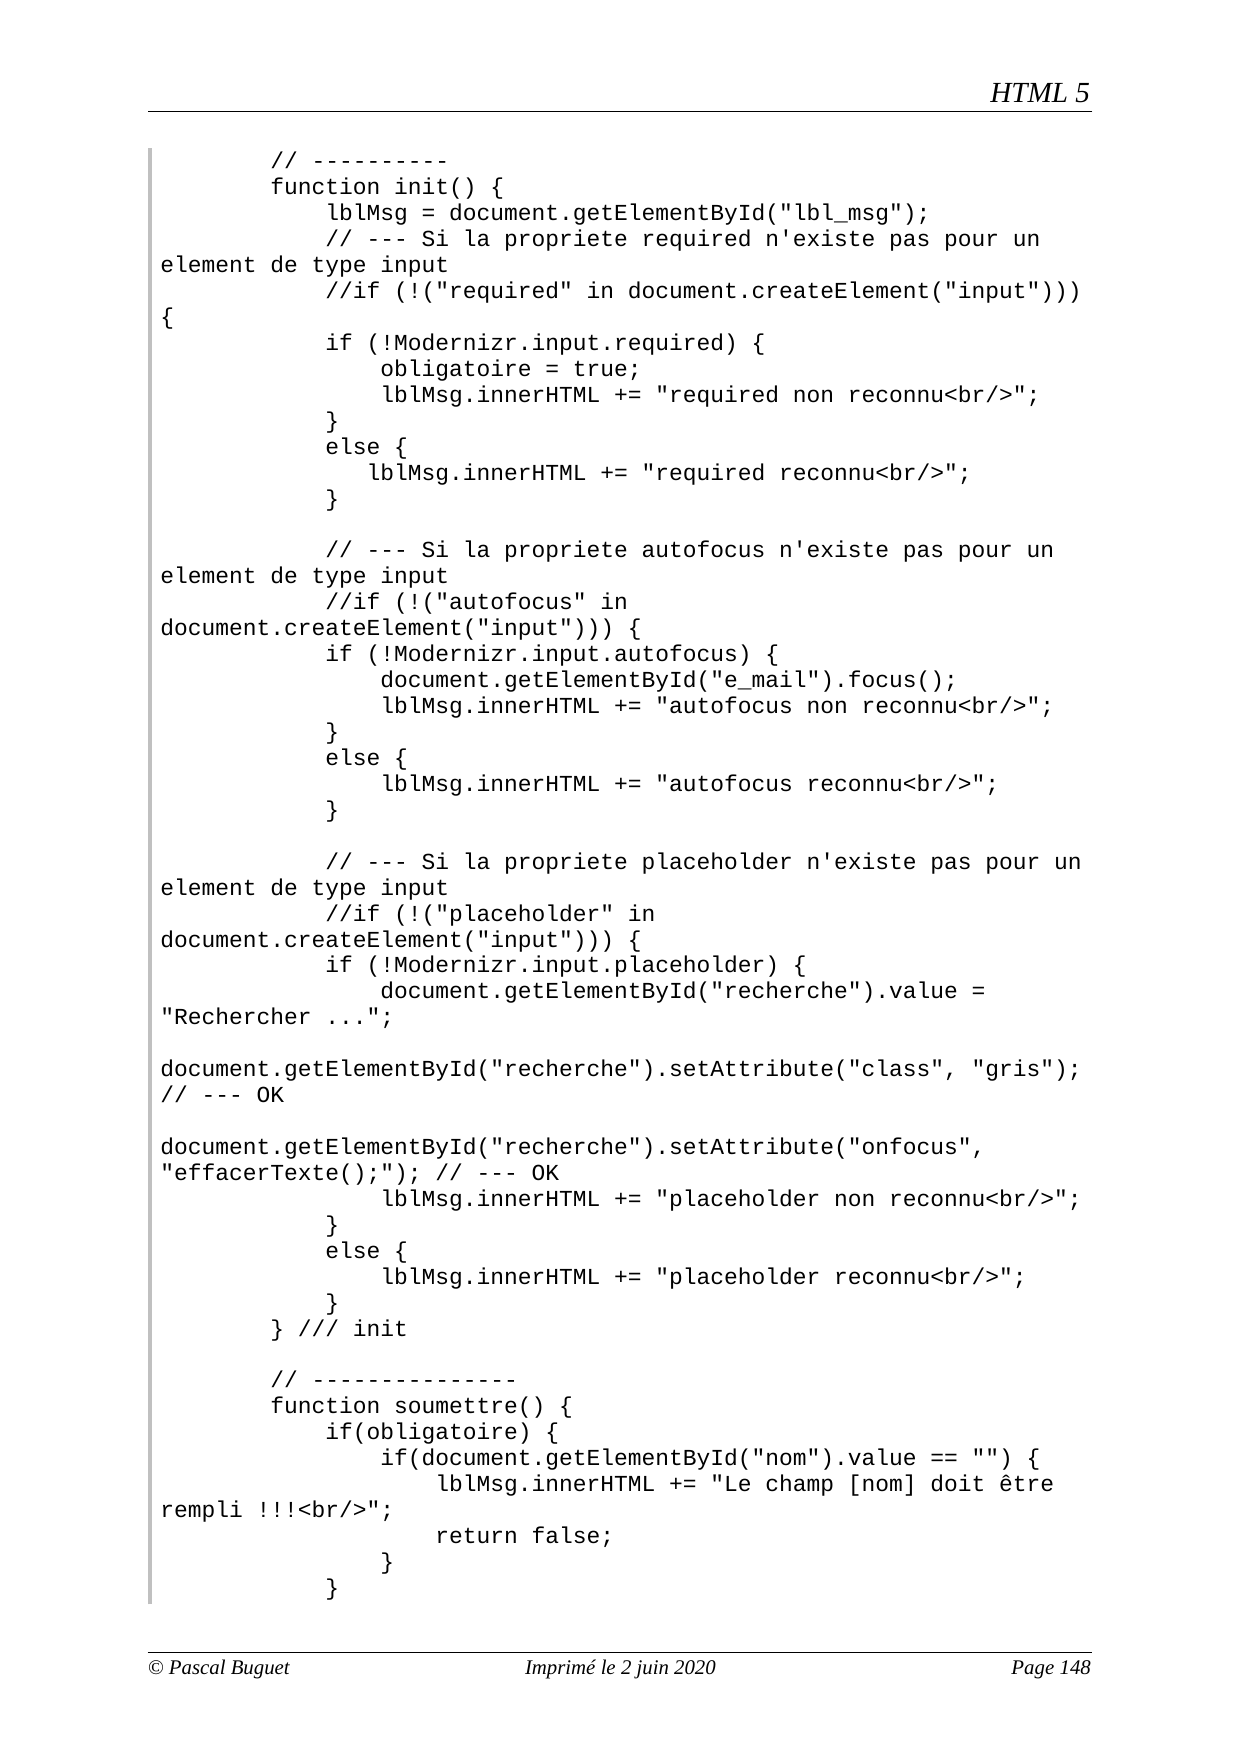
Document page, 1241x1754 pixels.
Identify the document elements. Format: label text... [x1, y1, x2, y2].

text //if (!("placeholder" in document.createElement("input"))) { [152, 902, 1092, 954]
text else { [152, 746, 1092, 772]
text document.getElementById("recherche").setAttribute("onfocus", "effacerTexte();"); // --- OK [152, 1109, 1092, 1187]
text lblMsg.innerHTML += "placeholder non reconnu<br/>"; [152, 1187, 1092, 1213]
text // --- Si la propriete placeholder n'existe pas pour un element de type input [152, 850, 1092, 902]
text } [152, 1550, 1092, 1576]
text // --------------- [152, 1369, 1092, 1395]
text document.getElementById("recherche").value = "Rechercher ..."; [152, 980, 1092, 1032]
text } [152, 720, 1092, 746]
text lblMsg.innerHTML += "Le champ [nom] doit être rempli !!!<br/>"; [152, 1473, 1092, 1524]
text //if (!("autofocus" in document.createElement("input"))) { [152, 591, 1092, 643]
text lblMsg.innerHTML += "autofocus reconnu<br/>"; [152, 772, 1092, 798]
text // ---------- [152, 148, 1092, 176]
text return false; [152, 1524, 1092, 1550]
text obligatoire = true; [152, 357, 1092, 383]
text } /// init [152, 1317, 1092, 1343]
text lblMsg.innerHTML += "autofocus non reconnu<br/>"; [152, 694, 1092, 720]
text if (!Modernizr.input.placeholder) { [152, 954, 1092, 980]
text lblMsg.innerHTML += "required non reconnu<br/>"; [152, 383, 1092, 409]
text } [152, 409, 1092, 435]
text document.getElementById("recherche").setAttribute("class", "gris"); // --- OK [152, 1032, 1092, 1109]
text lblMsg = document.getElementById("lbl_msg"); [152, 202, 1092, 228]
text function init() { [152, 176, 1092, 202]
text if(document.getElementById("nom").value == "") { [152, 1447, 1092, 1473]
text if (!Modernizr.input.required) { [152, 331, 1092, 357]
text else { [152, 435, 1092, 461]
text } [152, 1213, 1092, 1239]
text if(obligatoire) { [152, 1421, 1092, 1447]
text lblMsg.innerHTML += "placeholder reconnu<br/>"; [152, 1265, 1092, 1291]
text //if (!("required" in document.createElement("input"))) { [152, 279, 1092, 331]
text // --- Si la propriete autofocus n'existe pas pour un element de type input [152, 539, 1092, 591]
text } [152, 1291, 1092, 1317]
text } [152, 1576, 1092, 1604]
text // --- Si la propriete required n'existe pas pour un element de type input [152, 228, 1092, 279]
text } [152, 487, 1092, 513]
text else { [152, 1239, 1092, 1265]
text document.getElementById("e_mail").focus(); [152, 668, 1092, 694]
text lblMsg.innerHTML += "required reconnu<br/>"; [152, 461, 1092, 487]
text } [152, 798, 1092, 824]
text function soumettre() { [152, 1395, 1092, 1421]
text if (!Modernizr.input.autofocus) { [152, 643, 1092, 668]
